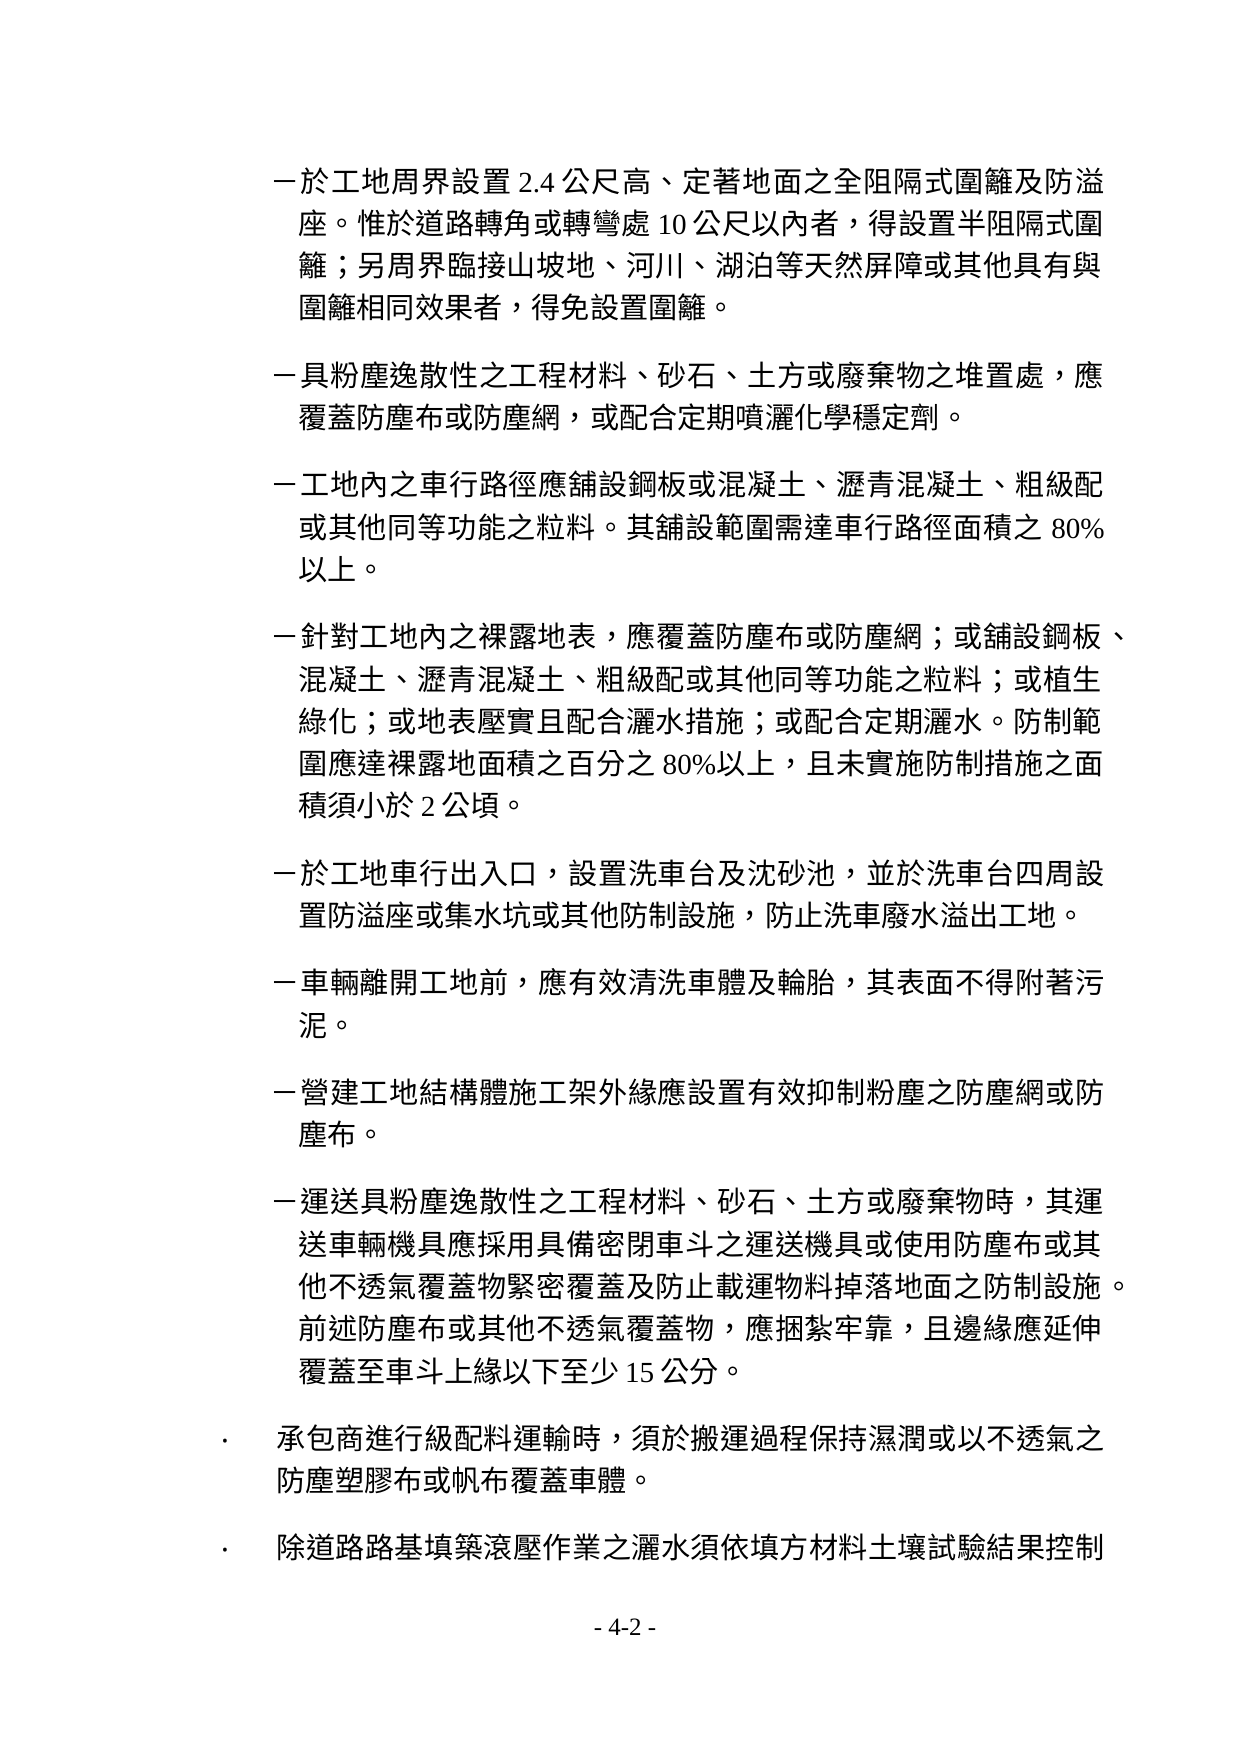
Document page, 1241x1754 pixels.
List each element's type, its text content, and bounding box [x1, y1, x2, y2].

text ‧ 承包商進行級配料運輸時，須於搬運過程保持濕潤或以不透氣之防塵塑膠布或帆布覆蓋車體。 [221, 1416, 1104, 1500]
text ‧ 除道路路基填築滾壓作業之灑水須依填方材料土壤試驗結果控制 [221, 1525, 1104, 1567]
text －運送具粉塵逸散性之工程材料、砂石、土方或廢棄物時，其運送車輛機具應採用具備密閉車斗之運送機具或使用防塵布或其他不透氣覆蓋物緊密覆蓋及防止載運物料掉落地面之防制設施。前述防塵布或其他不透氣覆蓋物，應捆紮牢靠，且邊緣應延伸覆蓋至車斗上緣以下至少15公分。 [270, 1179, 1104, 1391]
text －工地內之車行路徑應舖設鋼板或混凝土、瀝青混凝土、粗級配或其他同等功能之粒料。其舖設範圍需達車行路徑面積之80%以上。 [270, 462, 1104, 589]
text －車輛離開工地前，應有效清洗車體及輪胎，其表面不得附著污泥。 [270, 960, 1104, 1044]
text －於工地周界設置2.4公尺高、定著地面之全阻隔式圍籬及防溢座。惟於道路轉角或轉彎處10公尺以內者，得設置半阻隔式圍籬；另周界臨接山坡地、河川、湖泊等天然屏障或其他具有與圍籬相同效果者，得免設置圍籬。 [270, 158, 1104, 327]
text －針對工地內之裸露地表，應覆蓋防塵布或防塵網；或舖設鋼板、混凝土、瀝青混凝土、粗級配或其他同等功能之粒料；或植生綠化；或地表壓實且配合灑水措施；或配合定期灑水。防制範圍應達裸露地面積之百分之80%以上，且未實施防制措施之面積須小於2公頃。 [270, 614, 1104, 825]
text －具粉塵逸散性之工程材料、砂石、土方或廢棄物之堆置處，應覆蓋防塵布或防塵網，或配合定期噴灑化學穩定劑。 [270, 352, 1104, 437]
text －於工地車行出入口，設置洗車台及沈砂池，並於洗車台四周設置防溢座或集水坑或其他防制設施，防止洗車廢水溢出工地。 [270, 850, 1104, 935]
text －營建工地結構體施工架外緣應設置有效抑制粉塵之防塵網或防塵布。 [270, 1069, 1104, 1154]
